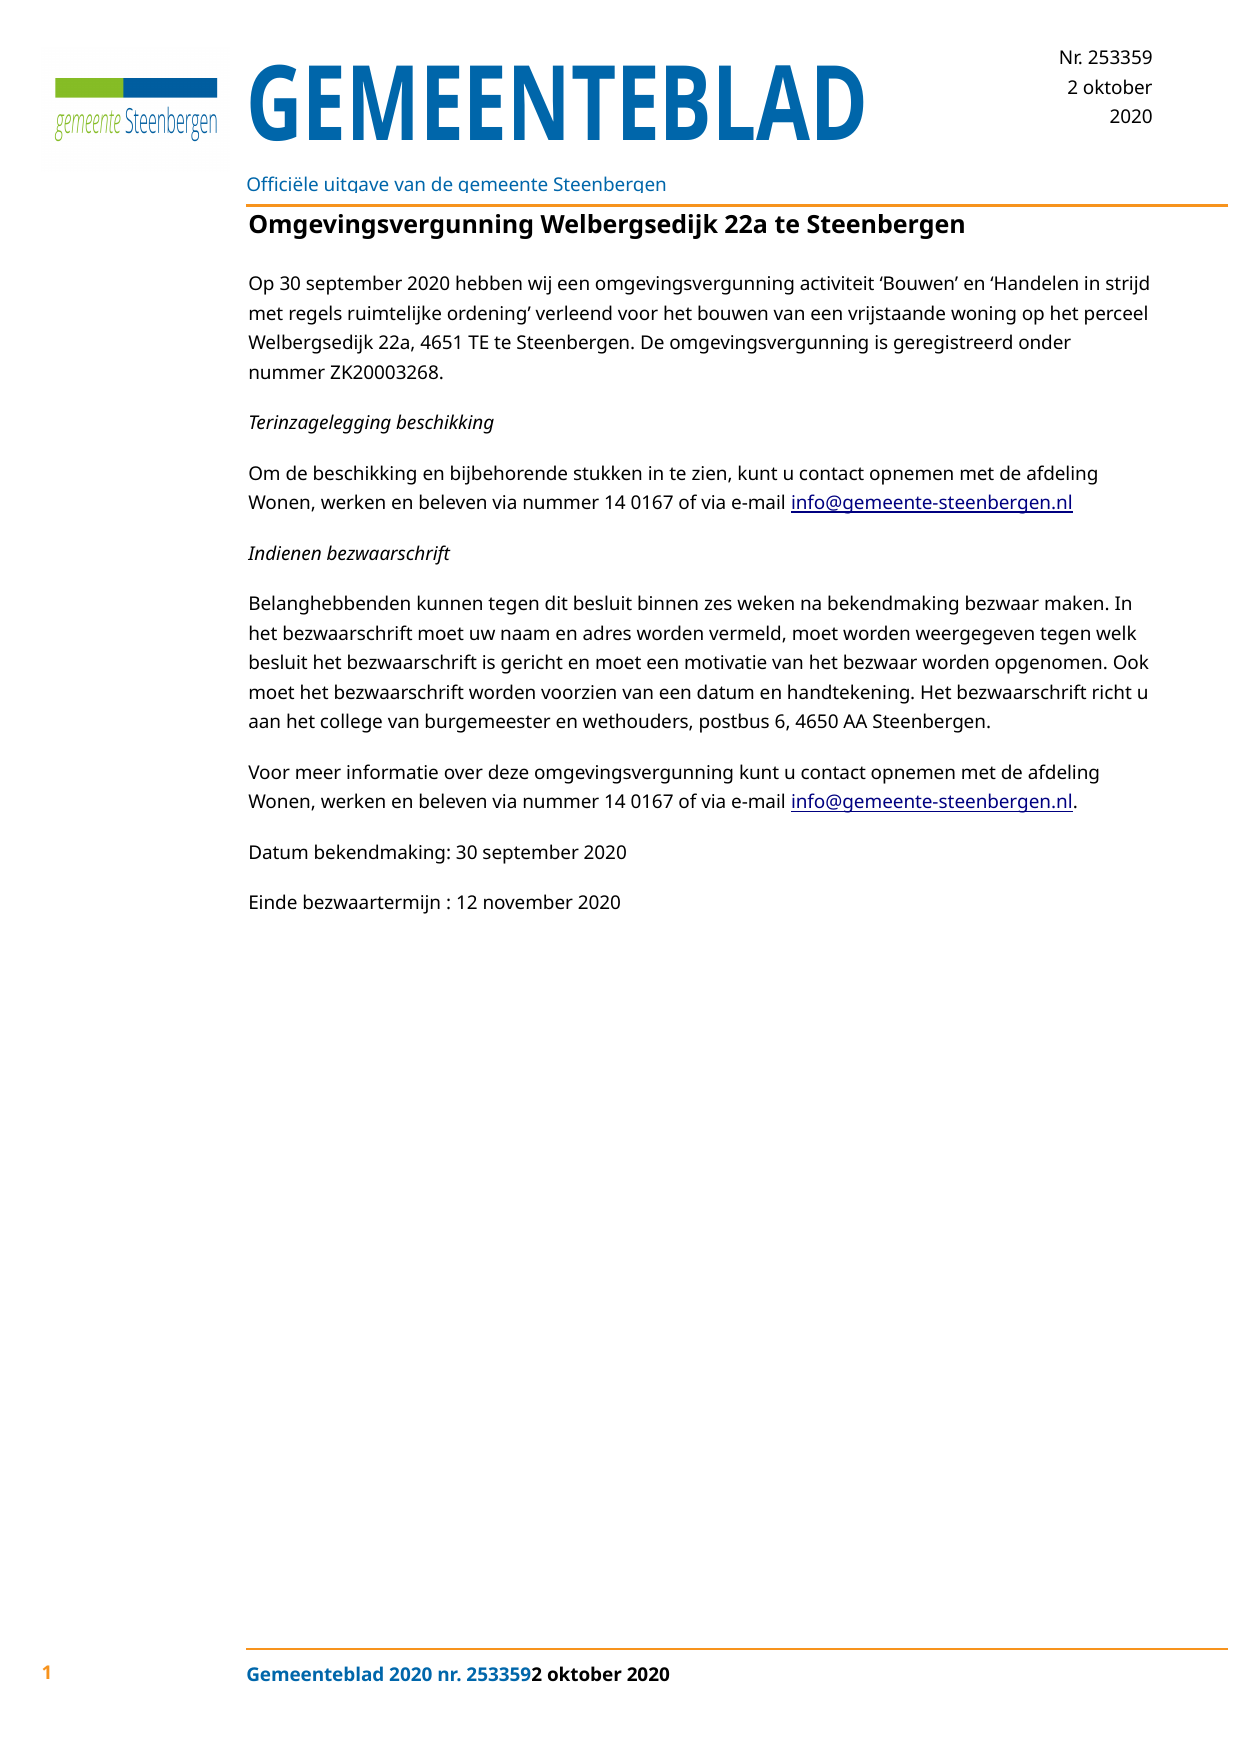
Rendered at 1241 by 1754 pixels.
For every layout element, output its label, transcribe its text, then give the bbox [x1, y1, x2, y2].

text Op 30 september 2020 hebben wij een omgevingsvergunning activiteit ‘Bouwen’ en ‘Handelen in strijd met regels ruimtelijke ordening’ verleend voor het bouwen van een vrijstaande woning op het perceel Welbergsedijk 22a, 4651 TE te Steenbergen. De omgevingsvergunning is geregistreerd onder nummer ZK20003268. [248, 270, 1152, 385]
text Omgevingsvergunning Welbergsedijk 22a te Steenbergen [248, 207, 1152, 241]
text Terinzagelegging beschikking [248, 409, 1152, 435]
picture [41, 47, 231, 172]
text Belanghebbenden kunnen tegen dit besluit binnen zes weken na bekendmaking bezwaar maken. In het bezwaarschrift moet uw naam en adres worden vermeld, moet worden weergegeven tegen welk besluit het bezwaarschrift is gericht en moet een motivatie van het bezwaar worden opgenomen. Ook moet het bezwaarschrift worden voorzien van een datum en handtekening. Het bezwaarschrift richt u aan het college van burgemeester en wethouders, postbus 6, 4650 AA Steenbergen. [248, 590, 1152, 734]
text Voor meer informatie over deze omgevingsvergunning kunt u contact opnemen met de afdeling Wonen, werken en beleven via nummer 14 0167 of via e-mail info@gemeente-steenbergen.nl. [248, 759, 1152, 814]
text Om de beschikking en bijbehorende stukken in te zien, kunt u contact opnemen met de afdeling Wonen, werken en beleven via nummer 14 0167 of via e-mail info@gemeente-steenbergen.nl [248, 460, 1152, 515]
text Einde bezwaartermijn : 12 november 2020 [248, 889, 1152, 915]
text Indienen bezwaarschrift [248, 540, 1152, 566]
text Datum bekendmaking: 30 september 2020 [248, 839, 1152, 865]
